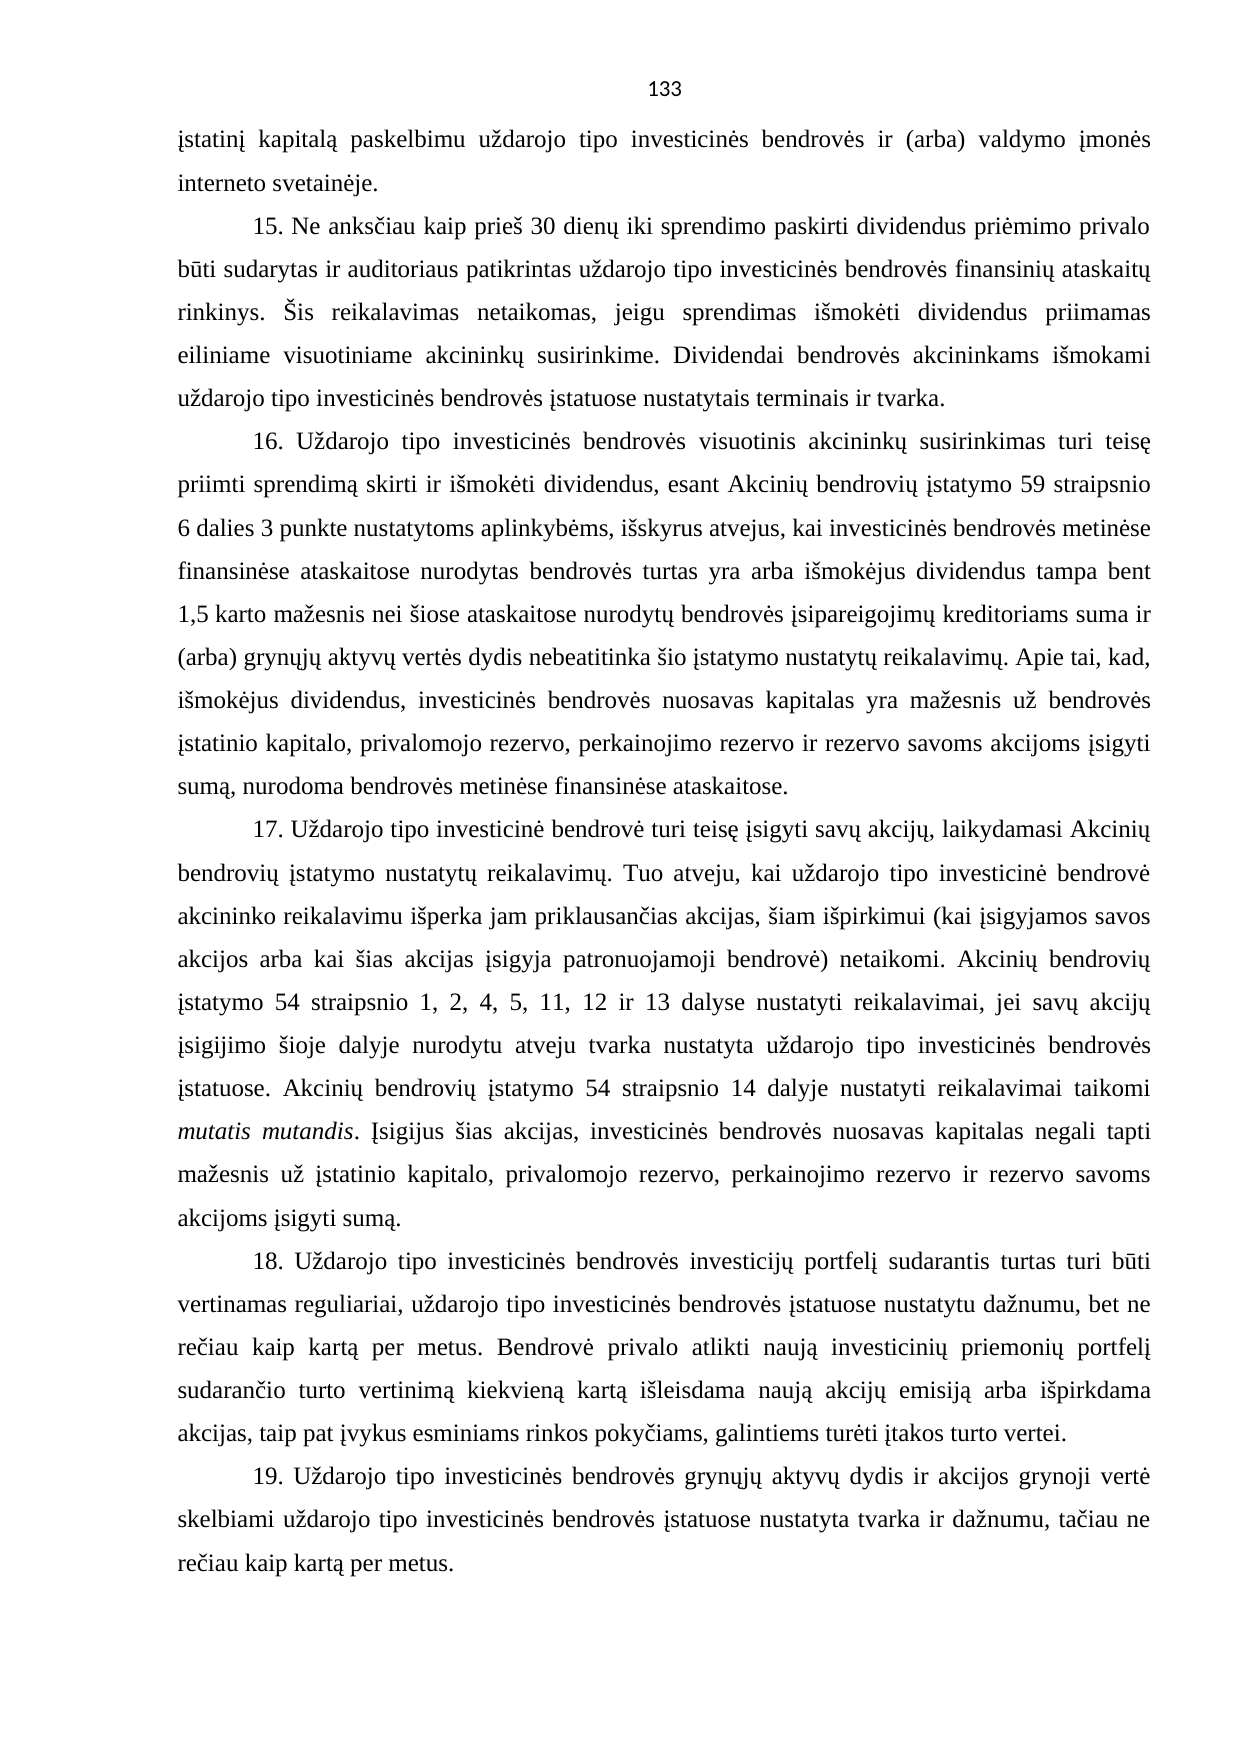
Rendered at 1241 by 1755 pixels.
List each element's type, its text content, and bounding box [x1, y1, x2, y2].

text 17. Uždarojo tipo investicinė bendrovė turi teisę įsigyti savų akcijų, laikydamasi Akcinių bendrovių įstatymo nustatytų reikalavimų. Tuo atveju, kai uždarojo tipo investicinė bendrovė akcininko reikalavimu išperka jam priklausančias akcijas, šiam išpirkimui (kai įsigyjamos savos akcijos arba kai šias akcijas įsigyja patronuojamoji bendrovė) netaikomi. Akcinių bendrovių įstatymo 54 straipsnio 1, 2, 4, 5, 11, 12 ir 13 dalyse nustatyti reikalavimai, jei savų akcijų įsigijimo šioje dalyje nurodytu atveju tvarka nustatyta uždarojo tipo investicinės bendrovės įstatuose. Akcinių bendrovių įstatymo 54 straipsnio 14 dalyje nustatyti reikalavimai taikomi mutatis mutandis. Įsigijus šias akcijas, investicinės bendrovės nuosavas kapitalas negali tapti mažesnis už įstatinio kapitalo, privalomojo rezervo, perkainojimo rezervo ir rezervo savoms akcijoms įsigyti sumą. [177, 814, 1152, 1231]
text 19. Uždarojo tipo investicinės bendrovės grynųjų aktyvų dydis ir akcijos grynoji vertė skelbiami uždarojo tipo investicinės bendrovės įstatuose nustatyta tvarka ir dažnumu, tačiau ne rečiau kaip kartą per metus. [177, 1461, 1152, 1576]
text 16. Uždarojo tipo investicinės bendrovės visuotinis akcininkų susirinkimas turi teisę priimti sprendimą skirti ir išmokėti dividendus, esant Akcinių bendrovių įstatymo 59 straipsnio 6 dalies 3 punkte nustatytoms aplinkybėms, išskyrus atvejus, kai investicinės bendrovės metinėse finansinėse ataskaitose nurodytas bendrovės turtas yra arba išmokėjus dividendus tampa bent 1,5 karto mažesnis nei šiose ataskaitose nurodytų bendrovės įsipareigojimų kreditoriams suma ir (arba) grynųjų aktyvų vertės dydis nebeatitinka šio įstatymo nustatytų reikalavimų. Apie tai, kad, išmokėjus dividendus, investicinės bendrovės nuosavas kapitalas yra mažesnis už bendrovės įstatinio kapitalo, privalomojo rezervo, perkainojimo rezervo ir rezervo savoms akcijoms įsigyti sumą, nurodoma bendrovės metinėse finansinėse ataskaitose. [177, 426, 1152, 800]
text 15. Ne anksčiau kaip prieš 30 dienų iki sprendimo paskirti dividendus priėmimo privalo būti sudarytas ir auditoriaus patikrintas uždarojo tipo investicinės bendrovės finansinių ataskaitų rinkinys. Šis reikalavimas netaikomas, jeigu sprendimas išmokėti dividendus priimamas eiliniame visuotiniame akcininkų susirinkime. Dividendai bendrovės akcininkams išmokami uždarojo tipo investicinės bendrovės įstatuose nustatytais terminais ir tvarka. [177, 211, 1152, 412]
text 18. Uždarojo tipo investicinės bendrovės investicijų portfelį sudarantis turtas turi būti vertinamas reguliariai, uždarojo tipo investicinės bendrovės įstatuose nustatytu dažnumu, bet ne rečiau kaip kartą per metus. Bendrovė privalo atlikti naują investicinių priemonių portfelį sudarančio turto vertinimą kiekvieną kartą išleisdama naują akcijų emisiją arba išpirkdama akcijas, taip pat įvykus esminiams rinkos pokyčiams, galintiems turėti įtakos turto vertei. [177, 1246, 1152, 1447]
text įstatinį kapitalą paskelbimu uždarojo tipo investicinės bendrovės ir (arba) valdymo įmonės interneto svetainėje. [177, 124, 1152, 196]
